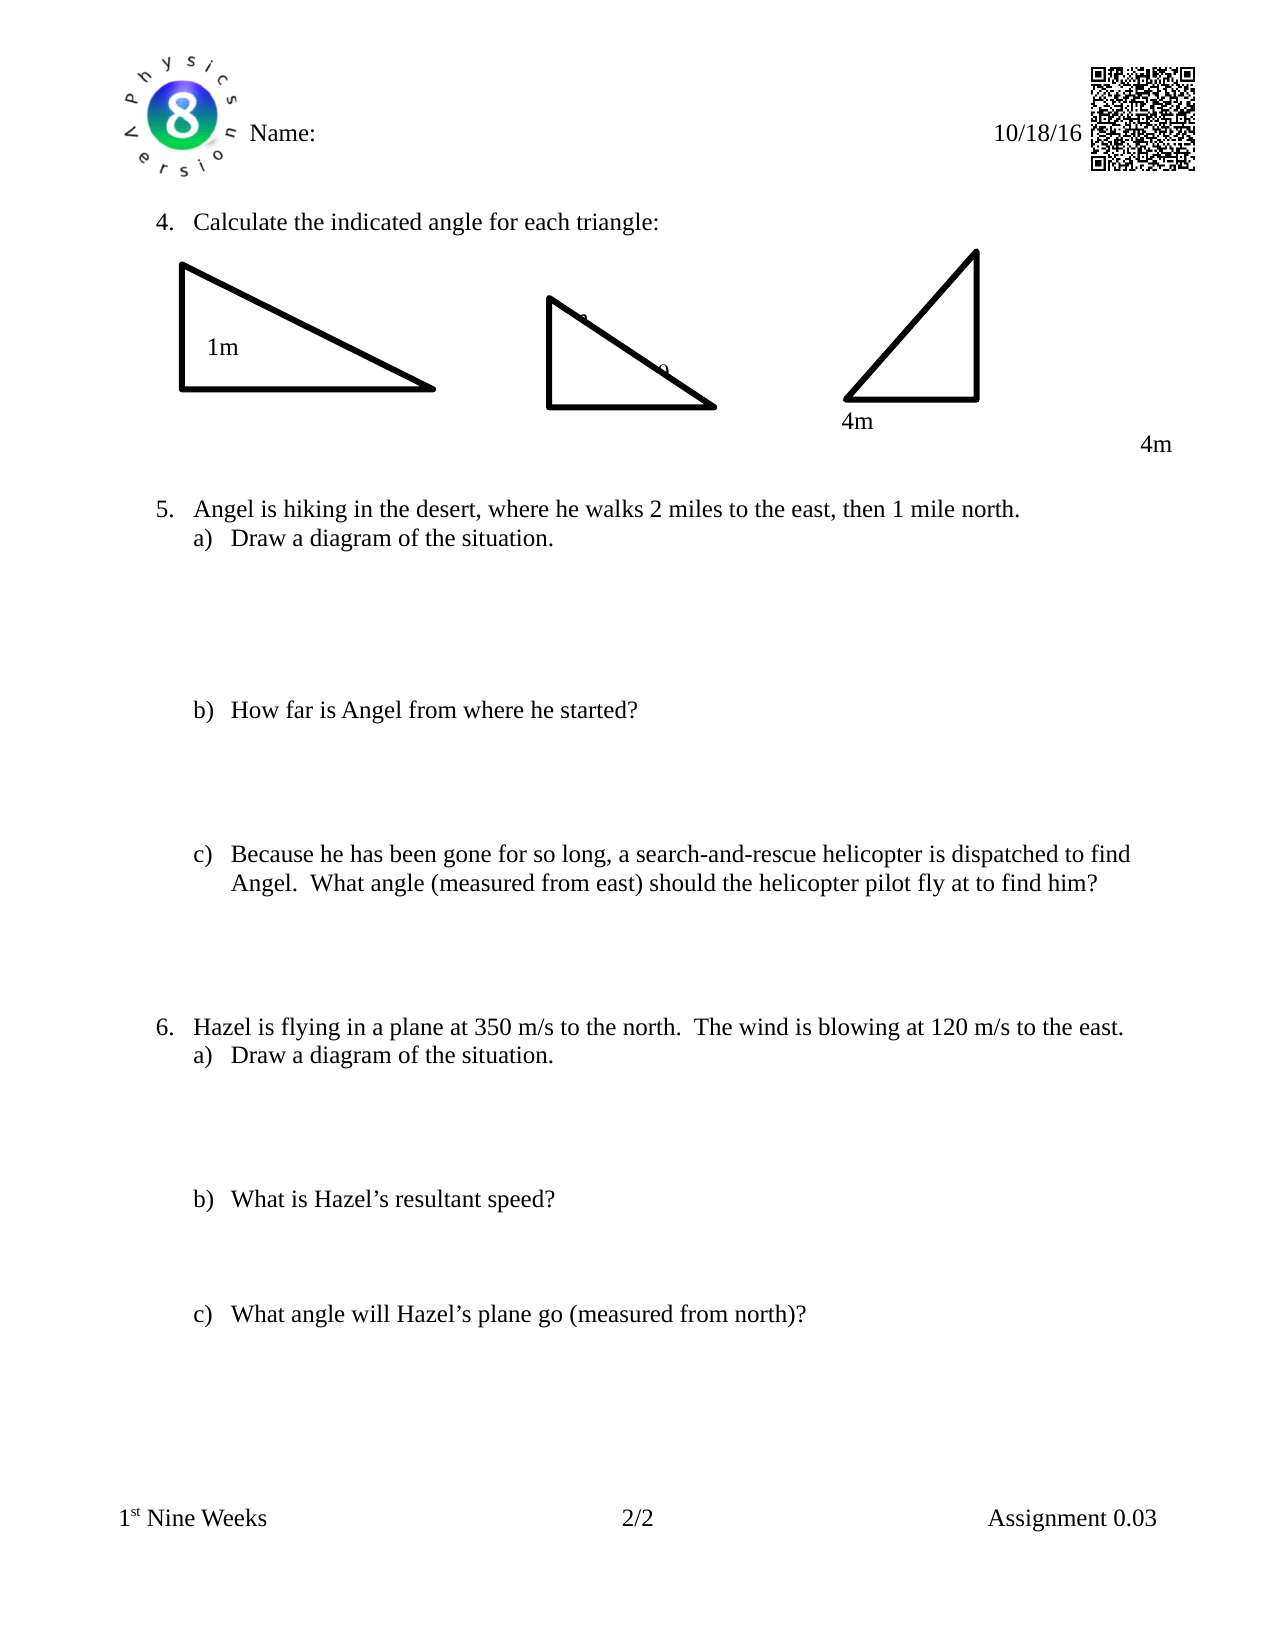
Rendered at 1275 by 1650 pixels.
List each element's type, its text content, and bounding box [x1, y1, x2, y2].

list Because he has been gone for so long, a search-and-rescue helicopter is dispatched to find Angel. What angle (measured from east) should the helicopter pilot fly at to find him? [193, 839, 1157, 897]
list What is Hazel’s resultant speed? [193, 1184, 1157, 1213]
list Angel is hiking in the desert, where he walks 2 miles to the east, then 1 mile north. [156, 494, 1157, 523]
list Hazel is flying in a plane at 350 m/s to the north. The wind is blowing at 120 m/s to the east. [156, 1012, 1157, 1041]
picture [1082, 58, 1203, 179]
list Calculate the indicated angle for each triangle: [156, 207, 1157, 236]
list Draw a diagram of the situation. [193, 523, 1157, 552]
list Draw a diagram of the situation. [193, 1041, 1157, 1069]
list What angle will Hazel’s plane go (measured from north)? [193, 1299, 1157, 1328]
list How far is Angel from where he started? [193, 696, 1157, 724]
picture [124, 56, 237, 177]
